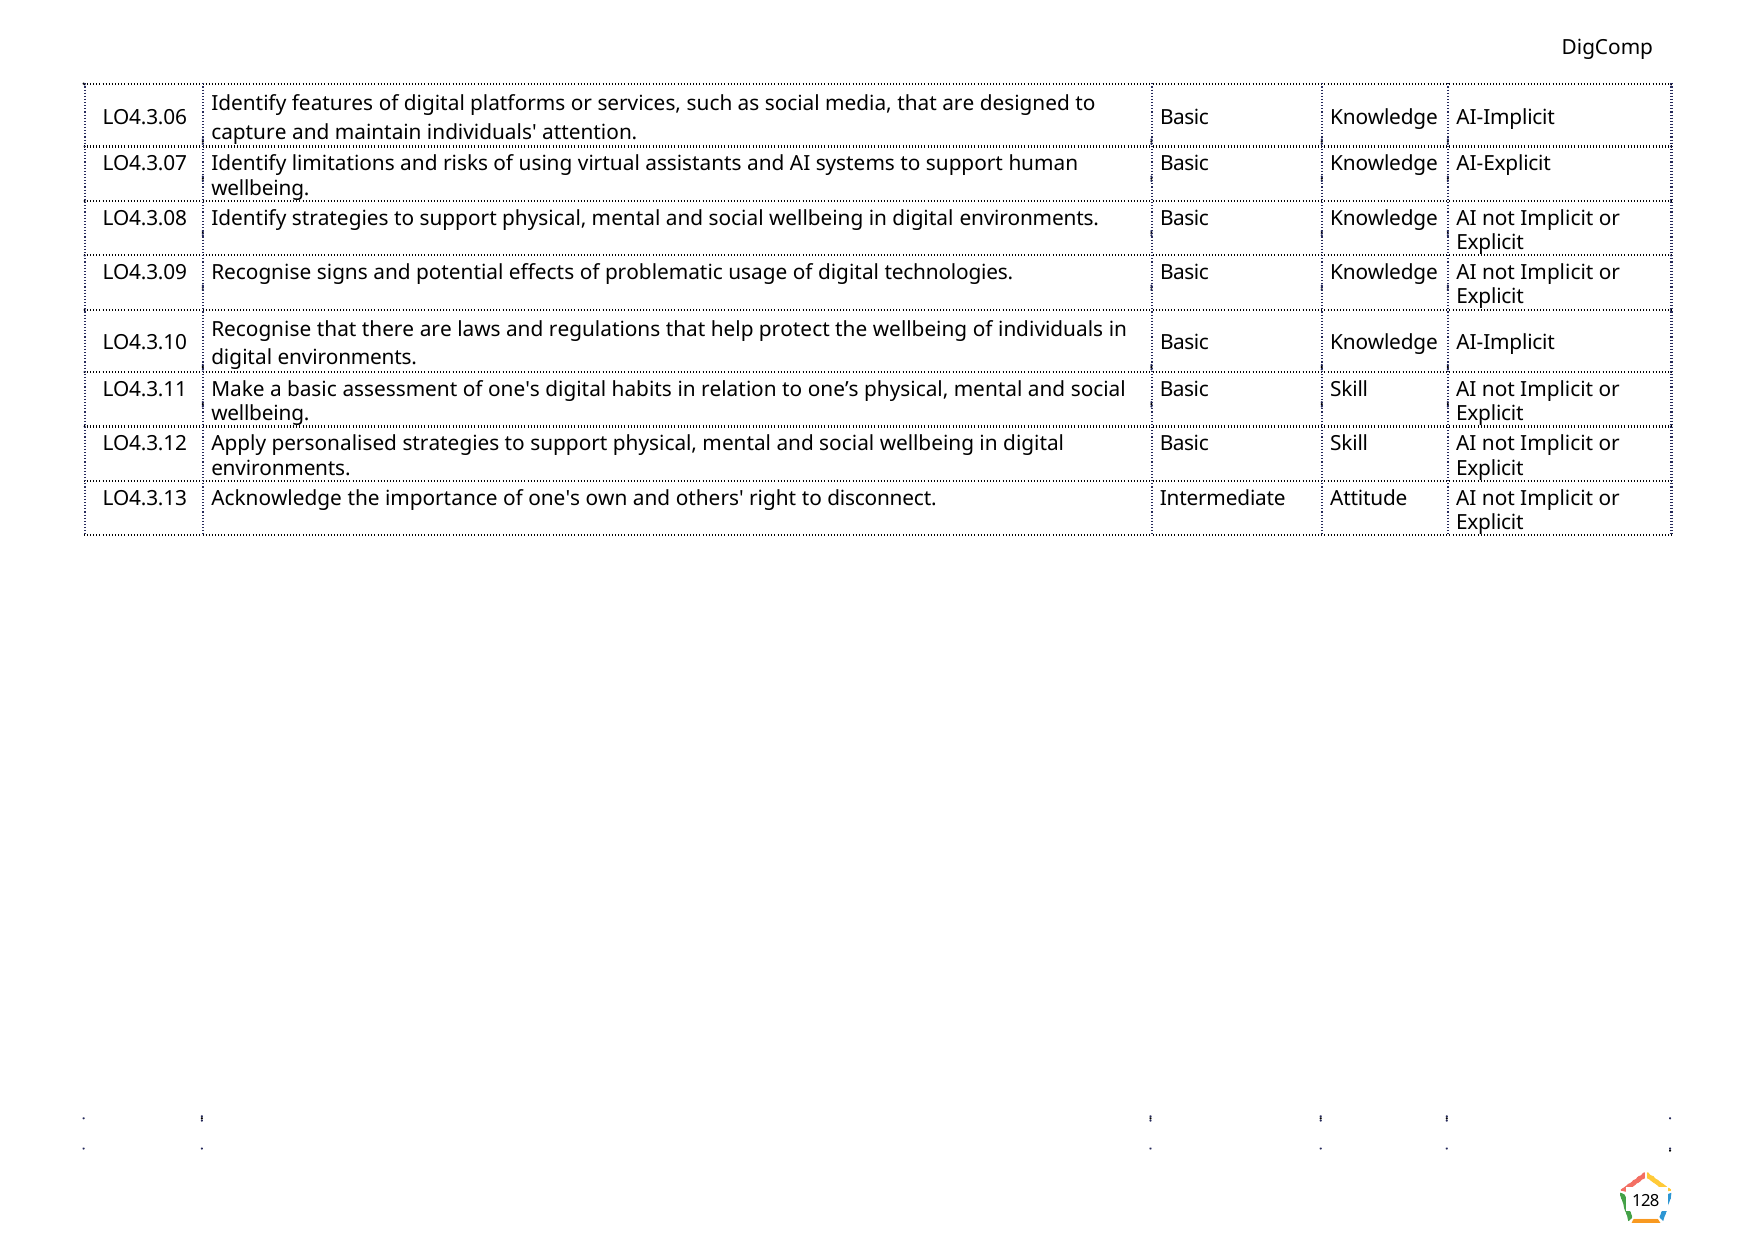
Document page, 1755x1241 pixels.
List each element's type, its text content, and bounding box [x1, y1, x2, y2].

table_cell LO4.3.13 [85, 480, 203, 534]
table_cell AI not Implicit or Explicit [1448, 371, 1671, 425]
table_cell Basic [1152, 83, 1322, 145]
table_cell Basic [1152, 254, 1322, 309]
table_cell Attitude [1322, 480, 1448, 534]
table_cell LO4.3.09 [85, 254, 203, 309]
table_cell Knowledge [1322, 254, 1448, 309]
table_cell Knowledge [1322, 83, 1448, 145]
table_cell Basic [1152, 200, 1322, 254]
table_cell Intermediate [1152, 480, 1322, 534]
table_cell AI not Implicit or Explicit [1448, 425, 1671, 480]
table_cell LO4.3.08 [85, 200, 203, 254]
table_cell LO4.3.10 [85, 309, 203, 371]
table_cell Knowledge [1322, 145, 1448, 200]
table_cell Make a basic assessment of one's digital habits in relation to one’s physical, mental and social wellbeing. [203, 371, 1152, 425]
table_cell AI-Explicit [1448, 145, 1671, 200]
table_cell Knowledge [1322, 309, 1448, 371]
table_cell Basic [1152, 145, 1322, 200]
table_cell Basic [1152, 371, 1322, 425]
table_cell LO4.3.11 [85, 371, 203, 425]
table_cell LO4.3.07 [85, 145, 203, 200]
table_cell AI not Implicit or Explicit [1448, 254, 1671, 309]
table_cell Basic [1152, 425, 1322, 480]
table_cell Identify limitations and risks of using virtual assistants and AI systems to support human wellbeing. [203, 145, 1152, 200]
table_cell AI-Implicit [1448, 83, 1671, 145]
table_cell Identify strategies to support physical, mental and social wellbeing in digital environments. [203, 200, 1152, 254]
table_cell Skill [1322, 425, 1448, 480]
table_cell AI-Implicit [1448, 309, 1671, 371]
table_cell Recognise signs and potential effects of problematic usage of digital technologies. [203, 254, 1152, 309]
table_cell Basic [1152, 309, 1322, 371]
table_cell Apply personalised strategies to support physical, mental and social wellbeing in digital environments. [203, 425, 1152, 480]
table_cell LO4.3.06 [85, 83, 203, 145]
table_cell Acknowledge the importance of one's own and others' right to disconnect. [203, 480, 1152, 534]
table_cell Recognise that there are laws and regulations that help protect the wellbeing of individuals in digital environments. [203, 309, 1152, 371]
table_cell Skill [1322, 371, 1448, 425]
table_cell Identify features of digital platforms or services, such as social media, that are designed to capture and maintain individuals' attention. [203, 83, 1152, 145]
table_cell LO4.3.12 [85, 425, 203, 480]
table_cell AI not Implicit or Explicit [1448, 200, 1671, 254]
table_cell Knowledge [1322, 200, 1448, 254]
table_cell AI not Implicit or Explicit [1448, 480, 1671, 534]
